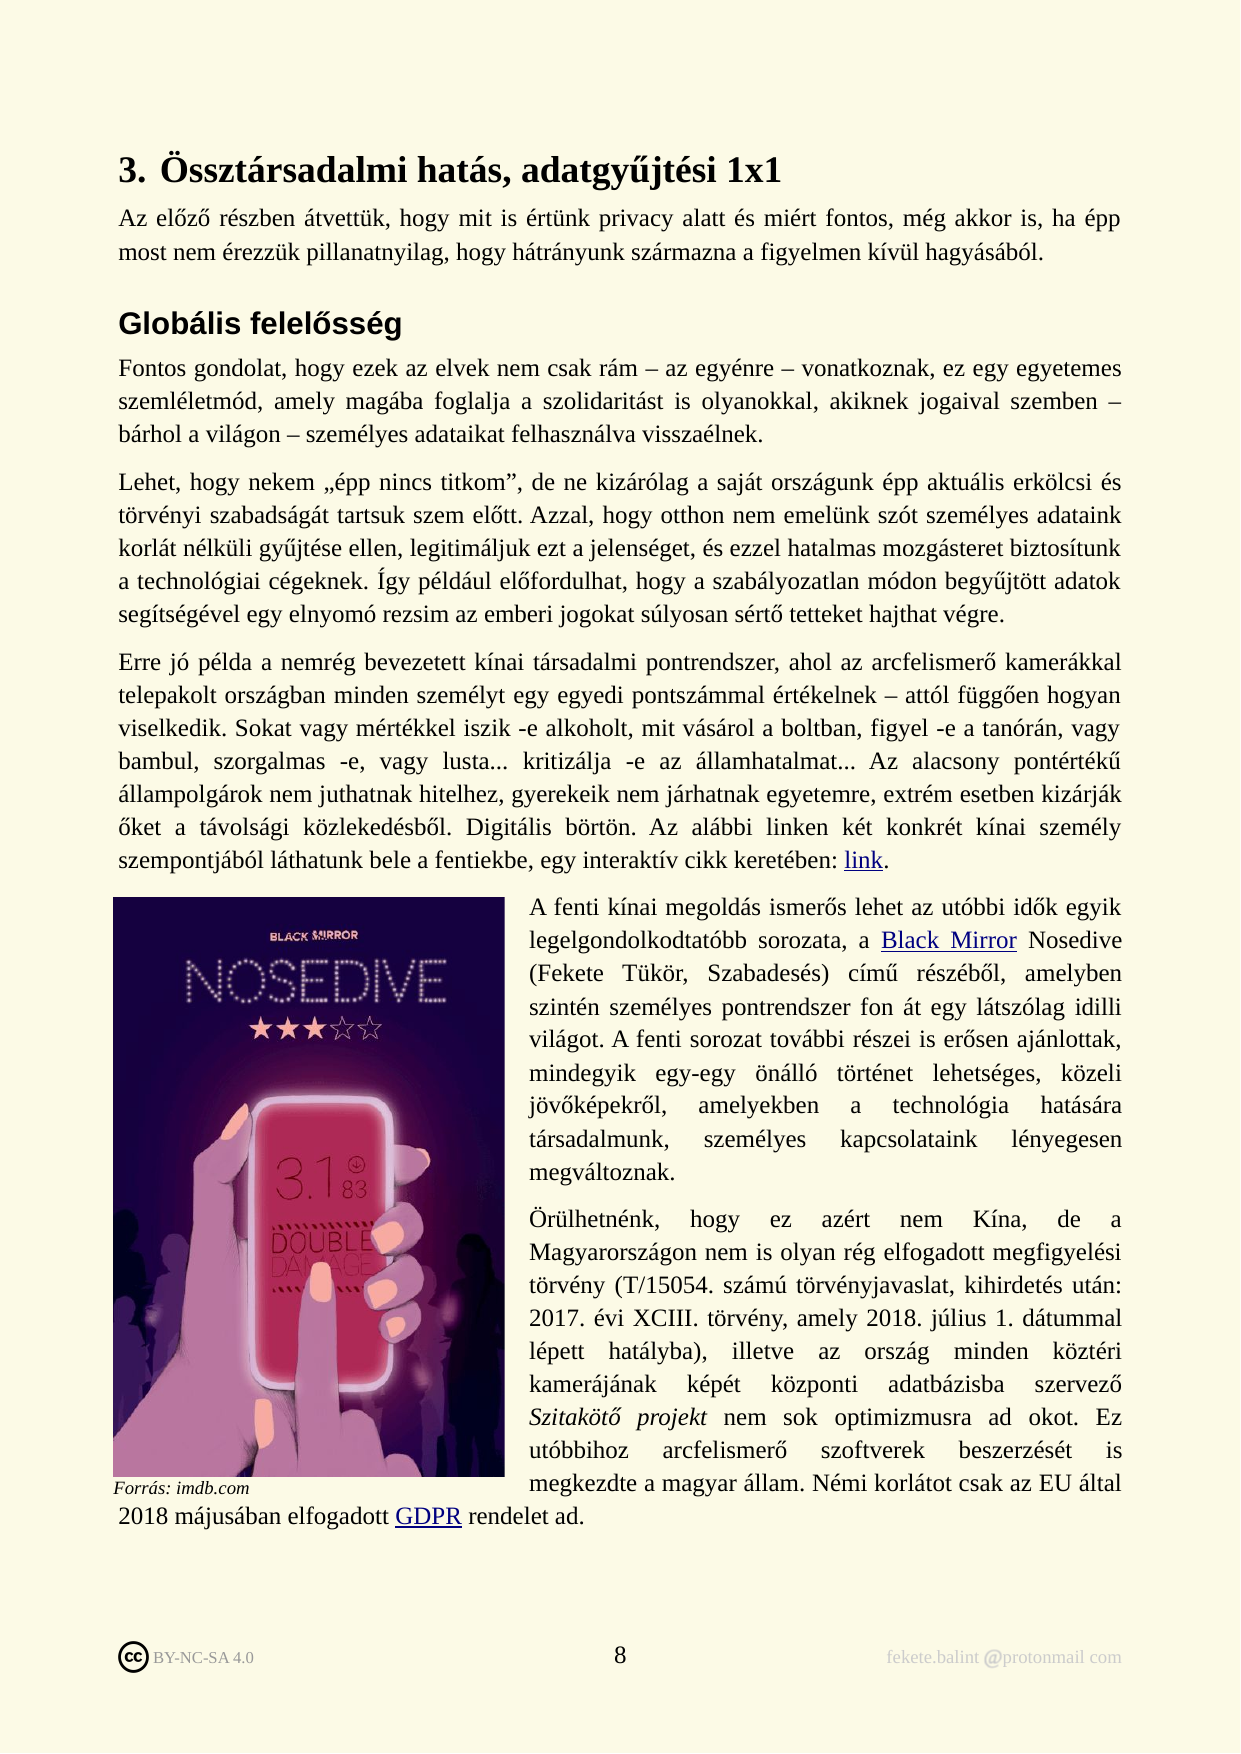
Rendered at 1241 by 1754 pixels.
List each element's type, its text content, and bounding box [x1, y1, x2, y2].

text Erre jó példa a nemrég bevezetett kínai társadalmi pontrendszer, ahol az arcfelismerő kamerákkal telepakolt országban minden személyt egy egyedi pontszámmal értékelnek – attól függően hogyan viselkedik. Sokat vagy mértékkel iszik -e alkoholt, mit vásárol a boltban, figyel -e a tanórán, vagy bambul, szorgalmas -e, vagy lusta... kritizálja -e az államhatalmat... Az alacsony pontértékű állampolgárok nem juthatnak hitelhez, gyerekeik nem járhatnak egyetemre, extrém esetben kizárják őket a távolsági közlekedésből. Digitális börtön. Az alábbi linken két konkrét kínai személy szempontjából láthatunk bele a fentiekbe, egy interaktív cikk keretében: link. [118, 647, 1122, 874]
text Lehet, hogy nekem „épp nincs titkom”, de ne kizárólag a saját országunk épp aktuális erkölcsi és törvényi szabadságát tartsuk szem előtt. Azzal, hogy otthon nem emelünk szót személyes adataink korlát nélküli gyűjtése ellen, legitimáljuk ezt a jelenséget, és ezzel hatalmas mozgásteret biztosítunk a technológiai cégeknek. Így például előfordulhat, hogy a szabályozatlan módon begyűjtött adatok segítségével egy elnyomó rezsim az emberi jogokat súlyosan sértő tetteket hajthat végre. [118, 467, 1122, 628]
subtitle Össztársadalmi hatás, adatgyűjtési 1x1 [118, 148, 1122, 191]
text Örülhetnénk, hogy ez azért nem Kína, de a Magyarországon nem is olyan rég elfogadott megfigyelési törvény (T/15054. számú törvényjavaslat, kihirdetés után: 2017. évi XCIII. törvény, amely 2018. július 1. dátummal lépett hatályba), illetve az ország minden köztéri kamerájának képét központi adatbázisba szervező Szitakötő projekt nem sok optimizmusra ad okot. Ez utóbbihoz arcfelismerő szoftverek beszerzését is megkezdte a magyar állam. Némi korlátot csak az EU által 2018 májusában elfogadott GDPR rendelet ad. [118, 1204, 1122, 1530]
subtitle Globális felelősség [118, 305, 1122, 341]
text Fontos gondolat, hogy ezek az elvek nem csak rám – az egyénre – vonatkoznak, ez egy egyetemes szemléletmód, amely magába foglalja a szolidaritást is olyanokkal, akiknek jogaival szemben – bárhol a világon – személyes adataikat felhasználva visszaélnek. [118, 353, 1122, 448]
picture [113, 897, 505, 1477]
picture [982, 1648, 1003, 1669]
text A fenti kínai megoldás ismerős lehet az utóbbi idők egyik legelgondolkodtatóbb sorozata, a Black Mirror Nosedive (Fekete Tükör, Szabadesés) című részéből, amelyben szintén személyes pontrendszer fon át egy látszólag idilli világot. A fenti sorozat további részei is erősen ajánlottak, mindegyik egy-egy önálló történet lehetséges, közeli jövőképekről, amelyekben a technológia hatására társadalmunk, személyes kapcsolataink lényegesen megváltoznak. [113, 892, 1122, 1185]
text Forrás: imdb.com [113, 1477, 523, 1498]
picture [118, 1641, 149, 1673]
text Az előző részben átvettük, hogy mit is értünk privacy alatt és miért fontos, még akkor is, ha épp most nem érezzük pillanatnyilag, hogy hátrányunk származna a figyelmen kívül hagyásából. [118, 203, 1122, 265]
